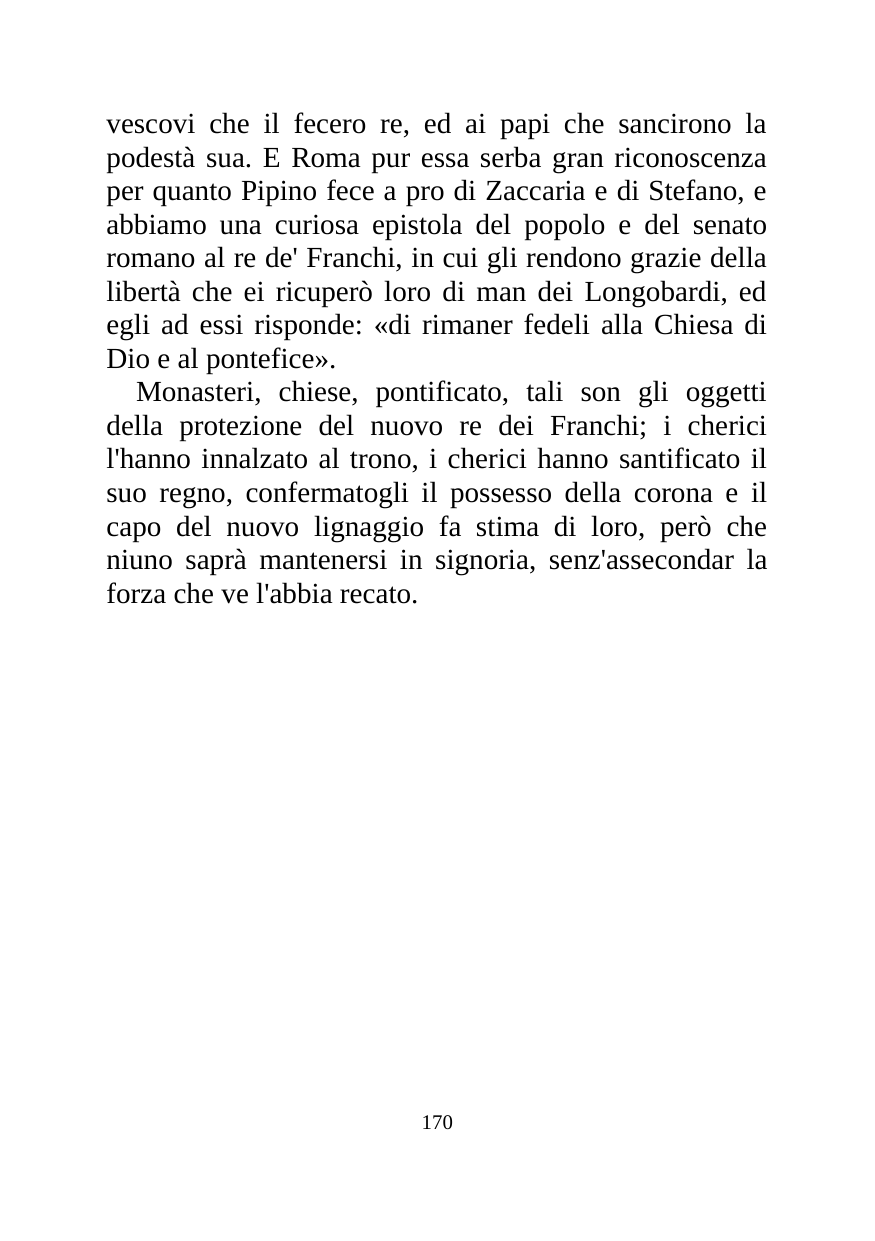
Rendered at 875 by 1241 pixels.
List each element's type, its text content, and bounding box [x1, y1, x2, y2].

text Monasteri, chiese, pontificato, tali son gli oggetti della protezione del nuovo re dei Franchi; i cherici l'hanno innalzato al trono, i cherici hanno santificato il suo regno, confermatogli il possesso della corona e il capo del nuovo lignaggio fa stima di loro, però che niuno saprà mantenersi in signoria, senz'assecondar la forza che ve l'abbia recato. [106, 374, 768, 609]
text vescovi che il fecero re, ed ai papi che sancirono la podestà sua. E Roma pur essa serba gran riconoscenza per quanto Pipino fece a pro di Zaccaria e di Stefano, e abbiamo una curiosa epistola del popolo e del senato romano al re de' Franchi, in cui gli rendono grazie della libertà che ei ricuperò loro di man dei Longobardi, ed egli ad essi risponde: «di rimaner fedeli alla Chiesa di Dio e al pontefice». [106, 106, 768, 374]
